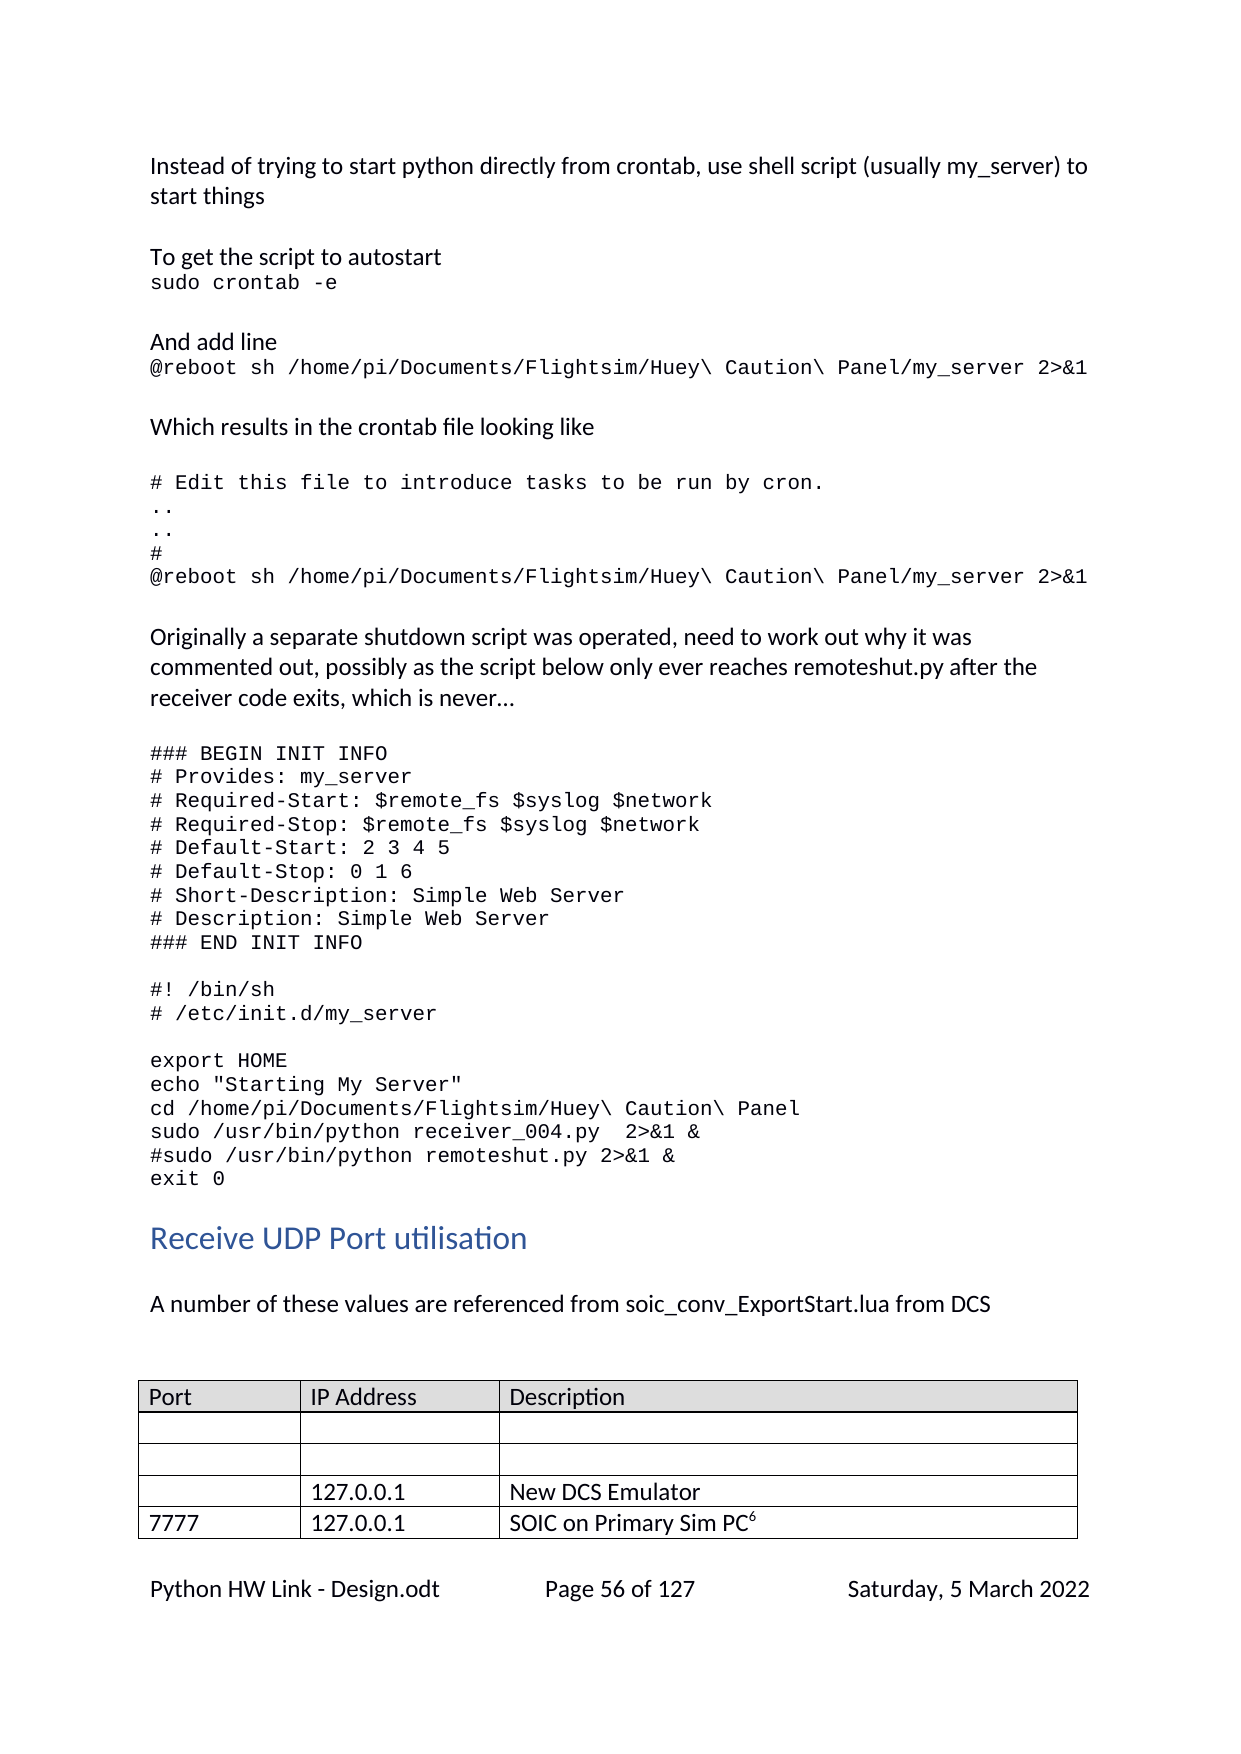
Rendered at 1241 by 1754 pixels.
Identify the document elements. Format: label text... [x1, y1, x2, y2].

text Instead of trying to start python directly from crontab, use shell script (usually my_server) to [150, 150, 1090, 181]
text exit 0 [150, 1168, 1090, 1192]
table_header Description [500, 1381, 1077, 1411]
text cd /home/pi/Documents/Flightsim/Huey\ Caution\ Panel [150, 1097, 1090, 1121]
table_cell [139, 1413, 300, 1443]
table_header IP Address [301, 1381, 499, 1411]
text @reboot sh /home/pi/Documents/Flightsim/Huey\ Caution\ Panel/my_server 2>&1 [150, 567, 1090, 590]
table_cell New DCS Emulator [500, 1476, 1077, 1506]
text # Default-Start: 2 3 4 5 [150, 837, 1090, 861]
text @reboot sh /home/pi/Documents/Flightsim/Huey\ Caution\ Panel/my_server 2>&1 [150, 357, 1090, 380]
table_cell [139, 1476, 300, 1506]
text ### END INIT INFO [150, 932, 1090, 956]
table_cell SOIC on Primary Sim PC [500, 1507, 1077, 1538]
table_cell [301, 1413, 499, 1443]
table_cell [139, 1444, 300, 1474]
text #sudo /usr/bin/python remoteshut.py 2>&1 & [150, 1145, 1090, 1168]
text # Required-Start: $remote_fs $syslog $network [150, 790, 1090, 814]
table_cell [500, 1444, 1077, 1474]
table_cell [301, 1444, 499, 1474]
text export HOME [150, 1050, 1090, 1074]
text echo "Starting My Server" [150, 1074, 1090, 1097]
text Which results in the crontab file looking like [150, 411, 1090, 441]
table_cell [500, 1413, 1077, 1443]
text sudo crontab -e [150, 272, 1090, 296]
table_cell 127.0.0.1 [301, 1476, 499, 1506]
text # Provides: my_server [150, 766, 1090, 790]
table_cell 7777 [139, 1507, 300, 1538]
text # Default-Stop: 0 1 6 [150, 861, 1090, 885]
table_header Port [139, 1381, 300, 1411]
text To get the script to autostart [150, 242, 1090, 272]
text .. [150, 519, 1090, 543]
text ### BEGIN INIT INFO [150, 743, 1090, 766]
subtitle Receive UDP Port utilisation [150, 1217, 1090, 1258]
text .. [150, 496, 1090, 519]
text # Short-Description: Simple Web Server [150, 885, 1090, 908]
text sudo /usr/bin/python receiver_004.py 2>&1 & [150, 1121, 1090, 1145]
text And add line [150, 326, 1090, 357]
text # Edit this file to introduce tasks to be run by cron. [150, 472, 1090, 496]
text # Required-Stop: $remote_fs $syslog $network [150, 814, 1090, 837]
text start things [150, 181, 1090, 211]
text # /etc/init.d/my_server [150, 1003, 1090, 1027]
text #! /bin/sh [150, 979, 1090, 1003]
text Originally a separate shutdown script was operated, need to work out why it was commented out, possibly as the script below only ever reaches remoteshut.py after the receiver code exits, which is never… [150, 621, 1090, 712]
text A number of these values are referenced from soic_conv_ExportStart.lua from DCS [150, 1288, 1090, 1319]
text # [150, 543, 1090, 567]
table_cell 127.0.0.1 [301, 1507, 499, 1538]
text # Description: Simple Web Server [150, 908, 1090, 932]
